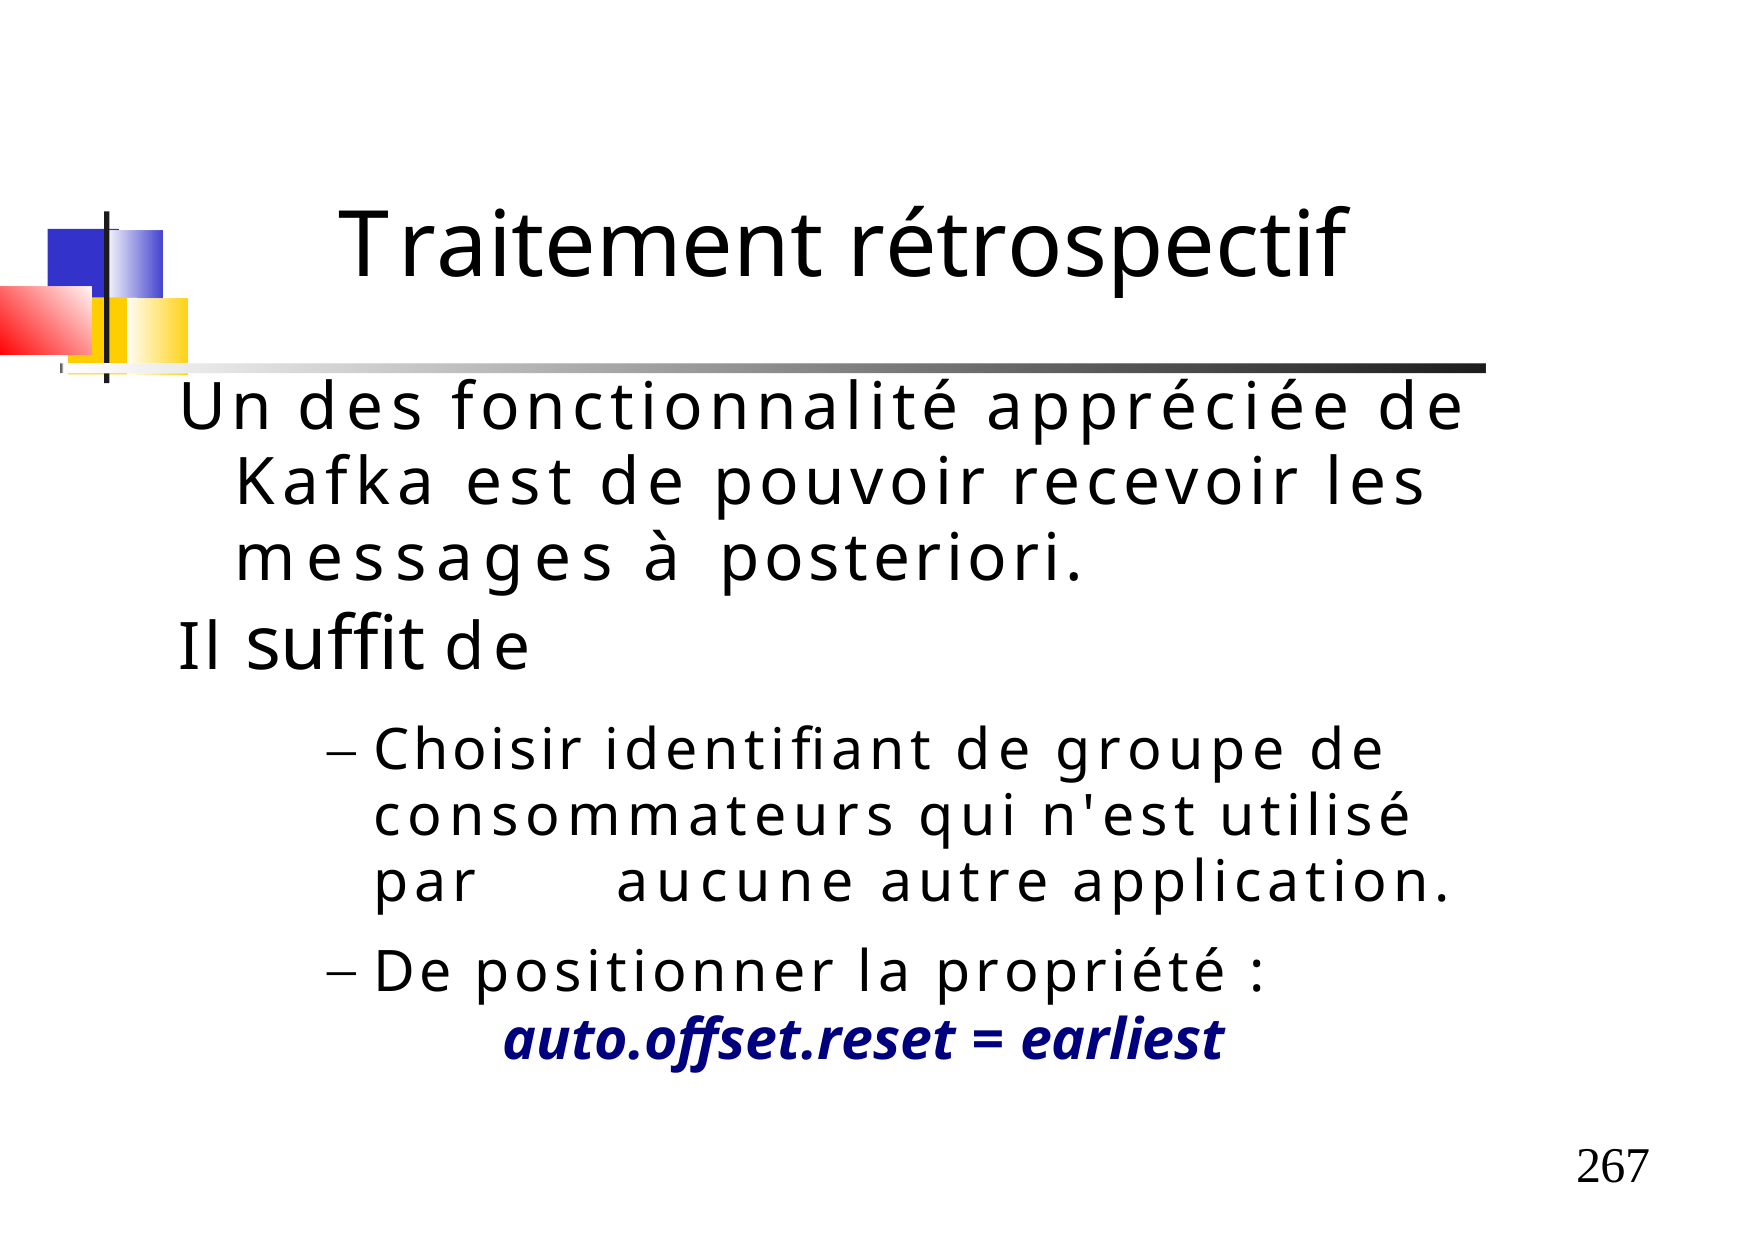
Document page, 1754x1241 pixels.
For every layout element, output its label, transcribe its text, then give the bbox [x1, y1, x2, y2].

text_box Un des fonctionnalité appréciée de Kafka est de pouvoir recevoir les messages à posteriori. Il suffit de Choisir identifiant de groupe de consommateurs qui n'est utilisé par aucune autre application. De positionner la propriété : auto.offset.reset = earliest [177, 363, 1541, 1071]
picture [60, 229, 179, 384]
picture [0, 285, 92, 355]
slide_number 267 [1569, 1135, 1660, 1241]
title Traitement rétrospectif [179, 183, 1564, 393]
